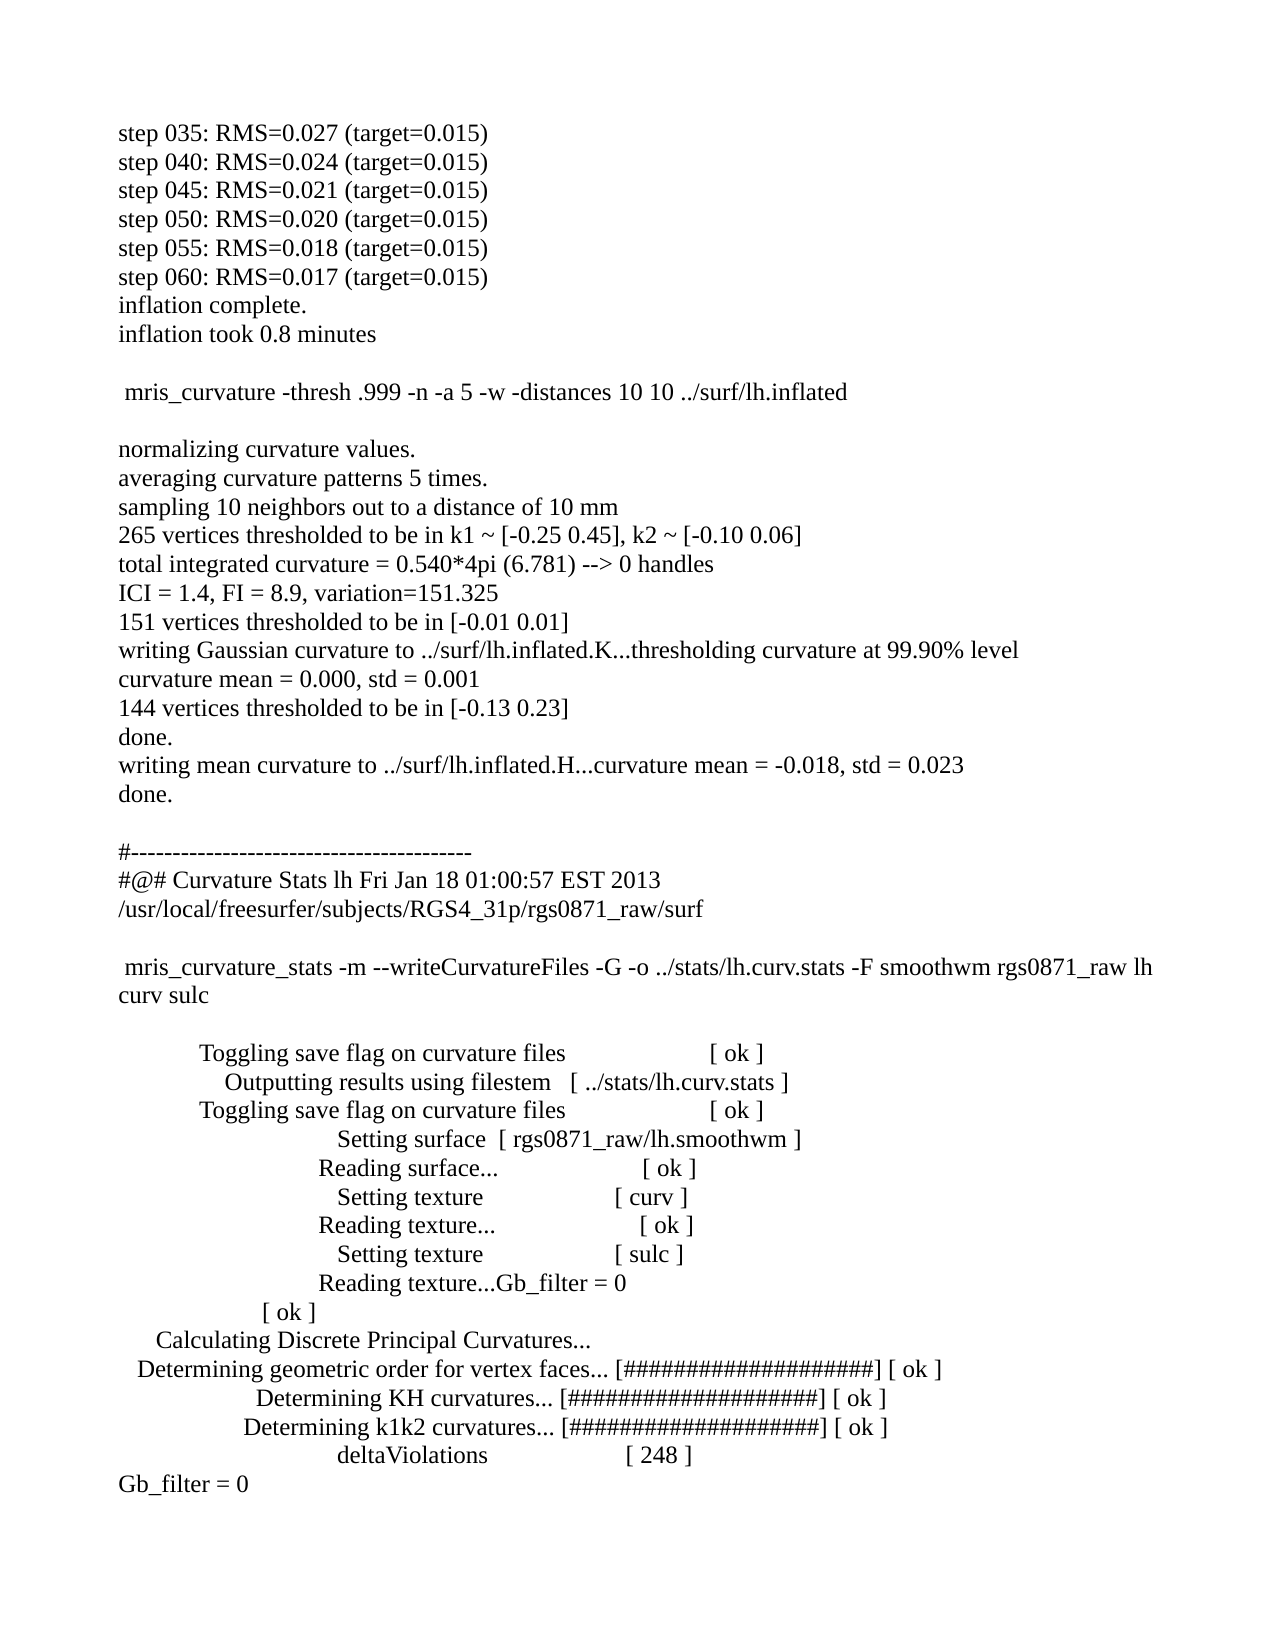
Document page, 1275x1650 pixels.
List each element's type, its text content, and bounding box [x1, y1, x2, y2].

text mris_curvature -thresh .999 -n -a 5 -w -distances 10 10 ../surf/lh.inflated [118, 377, 1157, 406]
text Outputting results using filestem [ ../stats/lh.curv.stats ] [118, 1067, 1157, 1096]
text step 050: RMS=0.020 (target=0.015) [118, 204, 1157, 233]
text Toggling save flag on curvature files [ ok ] [118, 1096, 1157, 1124]
text 151 vertices thresholded to be in [-0.01 0.01] [118, 607, 1157, 636]
text Determining k1k2 curvatures... [####################] [ ok ] [118, 1412, 1157, 1441]
text 144 vertices thresholded to be in [-0.13 0.23] [118, 693, 1157, 722]
text Determining geometric order for vertex faces... [####################] [ ok ] [118, 1354, 1157, 1383]
text normalizing curvature values. [118, 434, 1157, 463]
text ICI = 1.4, FI = 8.9, variation=151.325 [118, 578, 1157, 607]
text averaging curvature patterns 5 times. [118, 463, 1157, 492]
text #@# Curvature Stats lh Fri Jan 18 01:00:57 EST 2013 [118, 866, 1157, 894]
text deltaViolations [ 248 ] [118, 1441, 1157, 1469]
text writing mean curvature to ../surf/lh.inflated.H...curvature mean = -0.018, std = 0.023 [118, 751, 1157, 779]
text Reading surface... [ ok ] [118, 1153, 1157, 1182]
text sampling 10 neighbors out to a distance of 10 mm [118, 492, 1157, 521]
text done. [118, 722, 1157, 751]
text step 045: RMS=0.021 (target=0.015) [118, 176, 1157, 204]
text mris_curvature_stats -m --writeCurvatureFiles -G -o ../stats/lh.curv.stats -F smoothwm rgs0871_raw lh curv sulc [118, 952, 1157, 1009]
text step 040: RMS=0.024 (target=0.015) [118, 147, 1157, 176]
text total integrated curvature = 0.540*4pi (6.781) --> 0 handles [118, 549, 1157, 578]
text Setting texture [ sulc ] [118, 1239, 1157, 1268]
text step 055: RMS=0.018 (target=0.015) [118, 233, 1157, 262]
text curvature mean = 0.000, std = 0.001 [118, 664, 1157, 693]
text 265 vertices thresholded to be in k1 ~ [-0.25 0.45], k2 ~ [-0.10 0.06] [118, 521, 1157, 549]
text step 035: RMS=0.027 (target=0.015) [118, 118, 1157, 147]
text Calculating Discrete Principal Curvatures... [118, 1326, 1157, 1354]
text inflation complete. [118, 291, 1157, 319]
text done. [118, 779, 1157, 808]
text Setting surface [ rgs0871_raw/lh.smoothwm ] [118, 1124, 1157, 1153]
text Reading texture... [ ok ] [118, 1211, 1157, 1239]
text writing Gaussian curvature to ../surf/lh.inflated.K...thresholding curvature at 99.90% level [118, 636, 1157, 664]
text Reading texture...Gb_filter = 0 [118, 1268, 1157, 1297]
text [ ok ] [118, 1297, 1157, 1326]
text inflation took 0.8 minutes [118, 319, 1157, 348]
text Gb_filter = 0 [118, 1469, 1157, 1498]
text Toggling save flag on curvature files [ ok ] [118, 1038, 1157, 1067]
text #----------------------------------------- [118, 837, 1157, 866]
text Setting texture [ curv ] [118, 1182, 1157, 1211]
text Determining KH curvatures... [####################] [ ok ] [118, 1383, 1157, 1412]
text step 060: RMS=0.017 (target=0.015) [118, 262, 1157, 291]
text /usr/local/freesurfer/subjects/RGS4_31p/rgs0871_raw/surf [118, 894, 1157, 923]
